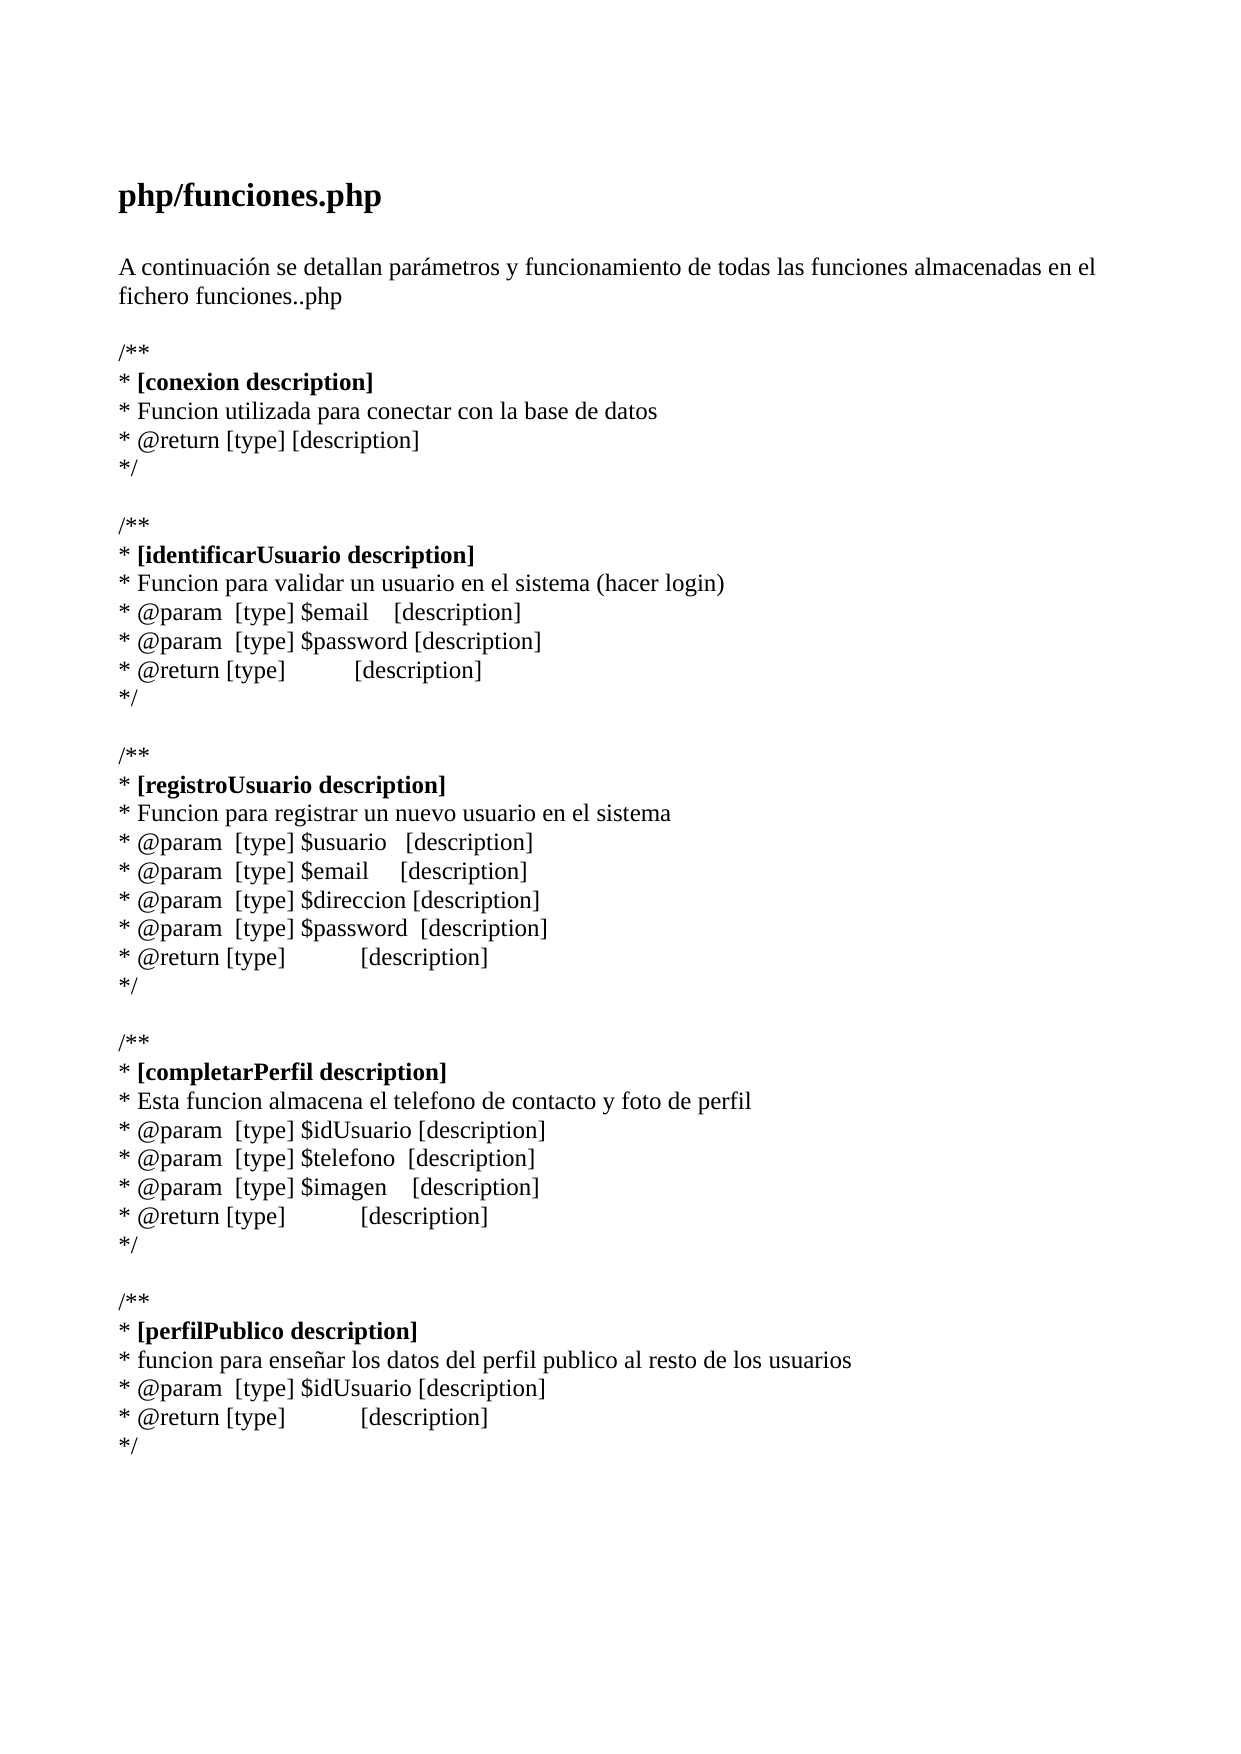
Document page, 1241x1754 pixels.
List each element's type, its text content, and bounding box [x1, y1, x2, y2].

text */ [118, 1230, 1122, 1258]
text * @return [type] [description] [118, 425, 1122, 453]
text * @param [type] $idUsuario [description] [118, 1115, 1122, 1143]
text * @param [type] $imagen [description] [118, 1172, 1122, 1201]
text * [perfilPublico description] [118, 1316, 1122, 1345]
text * @param [type] $direccion [description] [118, 885, 1122, 913]
text * @return [type] [description] [118, 1201, 1122, 1230]
text */ [118, 453, 1122, 482]
text /** [118, 338, 1122, 367]
text * Funcion para registrar un nuevo usuario en el sistema [118, 798, 1122, 827]
text * @param [type] $password [description] [118, 626, 1122, 655]
text */ [118, 683, 1122, 712]
text * [conexion description] [118, 367, 1122, 396]
text */ [118, 971, 1122, 1000]
text */ [118, 1431, 1122, 1460]
text * @param [type] $telefono [description] [118, 1143, 1122, 1172]
text php/funciones.php [118, 176, 1122, 214]
text * @param [type] $idUsuario [description] [118, 1373, 1122, 1402]
text * Esta funcion almacena el telefono de contacto y foto de perfil [118, 1086, 1122, 1115]
text * @param [type] $usuario [description] [118, 827, 1122, 856]
text * Funcion para validar un usuario en el sistema (hacer login) [118, 568, 1122, 597]
text * funcion para enseñar los datos del perfil publico al resto de los usuarios [118, 1345, 1122, 1373]
text /** [118, 1287, 1122, 1316]
text * @param [type] $email [description] [118, 597, 1122, 626]
text /** [118, 511, 1122, 540]
text * @param [type] $email [description] [118, 856, 1122, 885]
text * @return [type] [description] [118, 655, 1122, 683]
text * [identificarUsuario description] [118, 540, 1122, 568]
text * @return [type] [description] [118, 942, 1122, 971]
text * Funcion utilizada para conectar con la base de datos [118, 396, 1122, 425]
text /** [118, 741, 1122, 770]
text /** [118, 1028, 1122, 1057]
text * [registroUsuario description] [118, 770, 1122, 798]
text A continuación se detallan parámetros y funcionamiento de todas las funciones almacenadas en el fichero funciones..php [118, 252, 1122, 310]
text * @param [type] $password [description] [118, 913, 1122, 942]
text * @return [type] [description] [118, 1402, 1122, 1431]
text * [completarPerfil description] [118, 1057, 1122, 1086]
